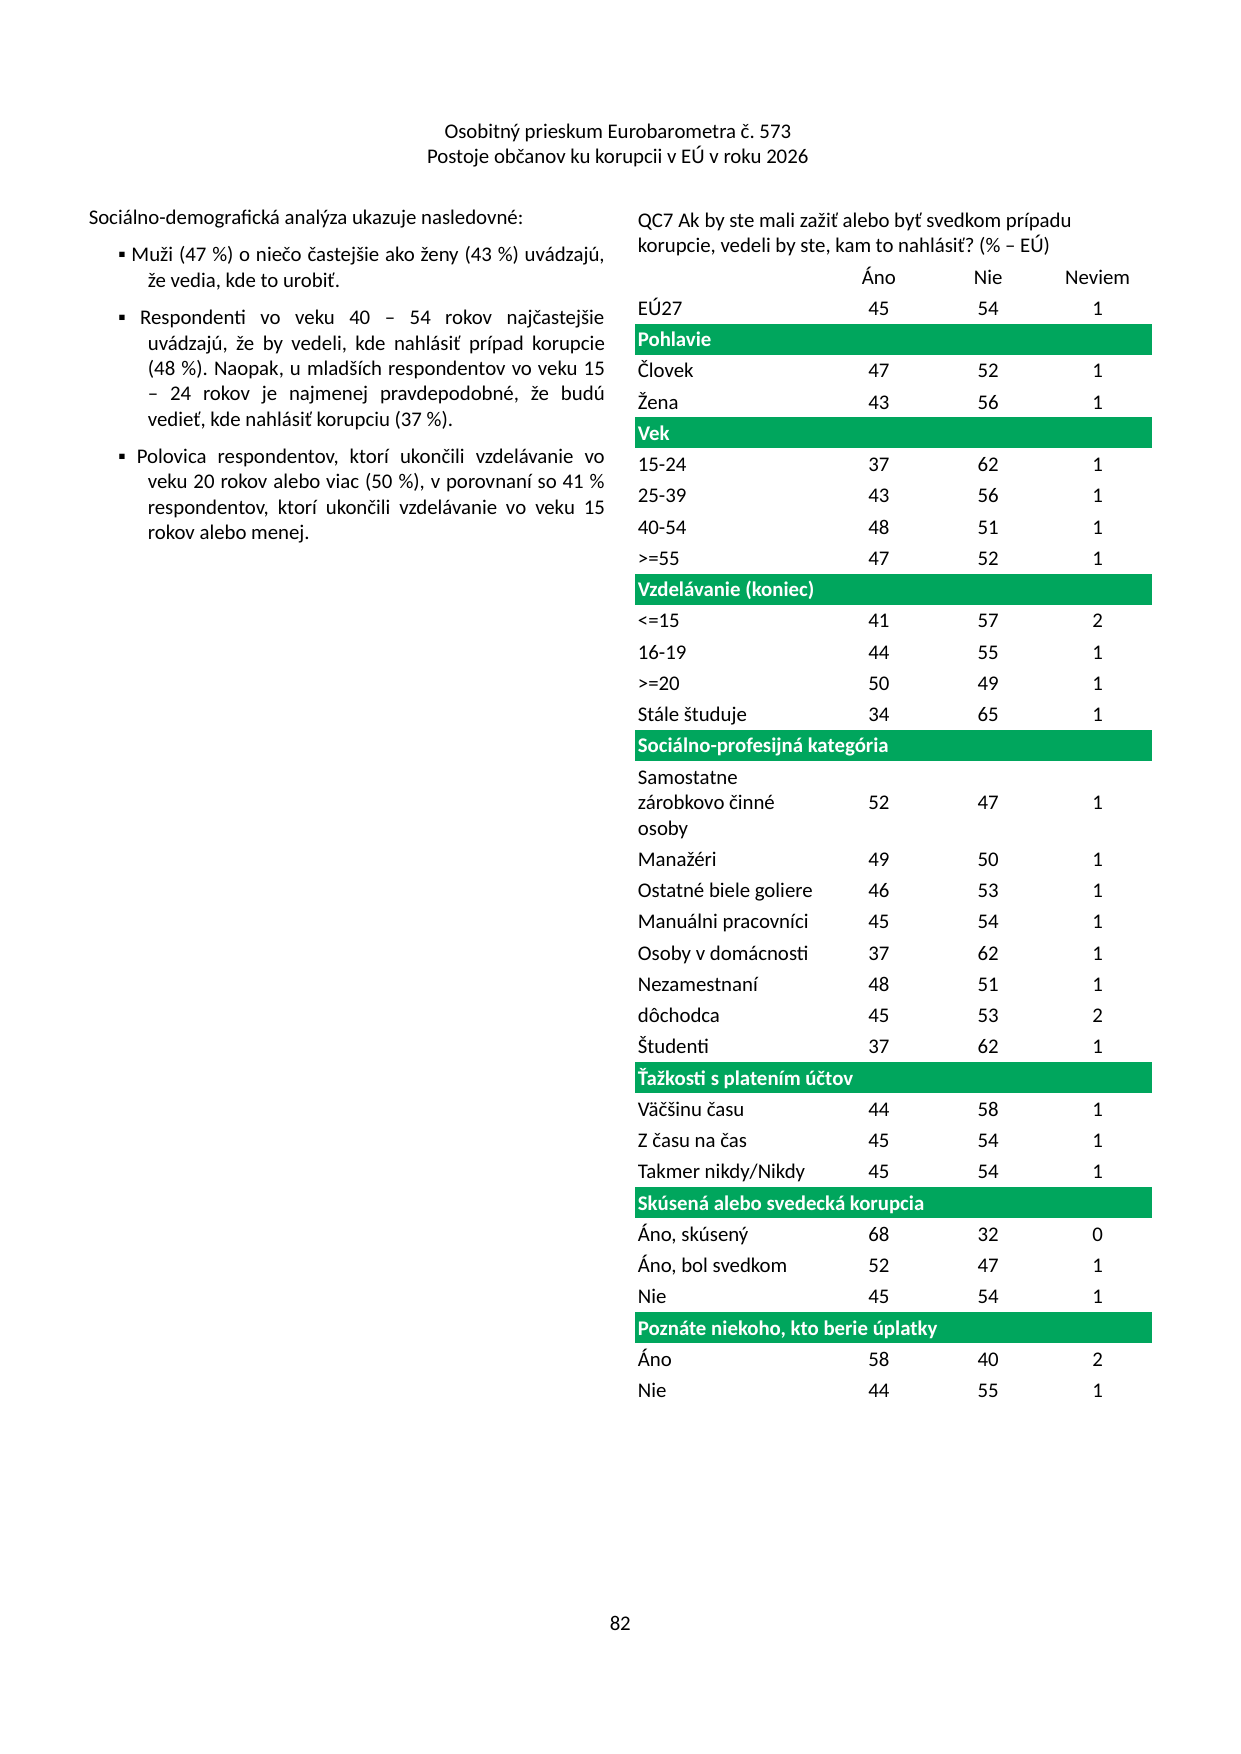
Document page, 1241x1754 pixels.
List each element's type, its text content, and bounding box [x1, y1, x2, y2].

table_cell Sociálno-profesijná kategória [635, 730, 1152, 761]
table_cell Študenti [635, 1031, 824, 1062]
table_cell Áno [635, 1343, 824, 1374]
table_cell Nie [635, 1374, 824, 1406]
table_cell 56 [933, 480, 1043, 511]
table_cell 62 [933, 1031, 1043, 1062]
table_cell Áno, bol svedkom [635, 1249, 824, 1281]
table_cell 1 [1043, 874, 1152, 906]
table_cell Takmer nikdy/Nikdy [635, 1156, 824, 1187]
table_cell 58 [824, 1343, 933, 1374]
table_cell Žena [635, 386, 824, 417]
table_cell 2 [1043, 999, 1152, 1031]
table_cell 1 [1043, 480, 1152, 511]
table_cell 1 [1043, 1281, 1152, 1312]
table_cell 54 [933, 292, 1043, 323]
table_cell 37 [824, 1031, 933, 1062]
table_cell 50 [824, 667, 933, 698]
table_cell Ostatné biele goliere [635, 874, 824, 906]
table_cell 54 [933, 906, 1043, 937]
table_cell 49 [824, 843, 933, 874]
table_cell 53 [933, 999, 1043, 1031]
table_cell 1 [1043, 968, 1152, 999]
table_cell Nie [635, 1281, 824, 1312]
table_cell 45 [824, 1281, 933, 1312]
table_cell 44 [824, 1374, 933, 1406]
table_header QC7 Ak by ste mali zažiť alebo byť svedkom prípadu korupcie, vedeli by ste, kam to nahlásiť? (% – EÚ) [635, 204, 1152, 261]
table_cell 51 [933, 968, 1043, 999]
table_cell 52 [824, 761, 933, 843]
table_cell <=15 [635, 605, 824, 636]
table_cell 45 [824, 906, 933, 937]
table_cell 47 [933, 761, 1043, 843]
table_cell 40 [933, 1343, 1043, 1374]
table_cell 41 [824, 605, 933, 636]
table_cell Áno [824, 261, 933, 292]
table_cell 57 [933, 605, 1043, 636]
table_cell Pohlavie [635, 324, 1152, 355]
table_cell 52 [933, 542, 1043, 573]
table_cell 1 [1043, 843, 1152, 874]
table_cell 1 [1043, 1031, 1152, 1062]
table_cell 54 [933, 1156, 1043, 1187]
table_cell 32 [933, 1218, 1043, 1249]
table_cell Z času na čas [635, 1124, 824, 1156]
table_cell 1 [1043, 761, 1152, 843]
table_cell 1 [1043, 542, 1152, 573]
table_cell 25-39 [635, 480, 824, 511]
table_cell Človek [635, 355, 824, 386]
table_cell 1 [1043, 699, 1152, 730]
table_cell Nezamestnaní [635, 968, 824, 999]
table_cell 62 [933, 449, 1043, 480]
table_cell 51 [933, 511, 1043, 542]
table_cell 37 [824, 937, 933, 968]
table_cell 1 [1043, 1124, 1152, 1156]
table_cell 47 [933, 1249, 1043, 1281]
table_cell 1 [1043, 449, 1152, 480]
table_cell Stále študuje [635, 699, 824, 730]
table_cell 1 [1043, 386, 1152, 417]
table_cell 45 [824, 1124, 933, 1156]
table_cell 1 [1043, 937, 1152, 968]
text Sociálno-demografická analýza ukazuje nasledovné: [88, 204, 605, 230]
table_cell 47 [824, 542, 933, 573]
table_cell 53 [933, 874, 1043, 906]
table_cell 52 [824, 1249, 933, 1281]
table_cell 55 [933, 636, 1043, 667]
table_cell 56 [933, 386, 1043, 417]
table_cell >=55 [635, 542, 824, 573]
table_cell 1 [1043, 511, 1152, 542]
table_cell Ťažkosti s platením účtov [635, 1062, 1152, 1093]
table_cell 44 [824, 636, 933, 667]
table_cell 58 [933, 1093, 1043, 1124]
table_cell 1 [1043, 906, 1152, 937]
table_cell 0 [1043, 1218, 1152, 1249]
table_cell 37 [824, 449, 933, 480]
table_cell Nie [933, 261, 1043, 292]
table_cell 1 [1043, 667, 1152, 698]
table_cell 16-19 [635, 636, 824, 667]
table_cell 2 [1043, 605, 1152, 636]
table_cell >=20 [635, 667, 824, 698]
text ▪ Respondenti vo veku 40 – 54 rokov najčastejšie uvádzajú, že by vedeli, kde nahlásiť prípad korupcie (48 %). Naopak, u mladších respondentov vo veku 15 – 24 rokov je najmenej pravdepodobné, že budú vedieť, kde nahlásiť korupciu (37 %). [118, 304, 605, 431]
table_cell 49 [933, 667, 1043, 698]
table_cell 1 [1043, 292, 1152, 323]
table_cell Neviem [1043, 261, 1152, 292]
table_cell Poznáte niekoho, kto berie úplatky [635, 1312, 1152, 1343]
table_cell 1 [1043, 355, 1152, 386]
table_cell 1 [1043, 1249, 1152, 1281]
table_cell 1 [1043, 636, 1152, 667]
table_cell 48 [824, 511, 933, 542]
table_cell 1 [1043, 1093, 1152, 1124]
table_cell Manuálni pracovníci [635, 906, 824, 937]
table_cell 40-54 [635, 511, 824, 542]
table_cell 34 [824, 699, 933, 730]
table_cell 47 [824, 355, 933, 386]
table_cell 1 [1043, 1156, 1152, 1187]
table_cell Väčšinu času [635, 1093, 824, 1124]
table_cell 55 [933, 1374, 1043, 1406]
text ▪ Muži (47 %) o niečo častejšie ako ženy (43 %) uvádzajú, že vedia, kde to urobiť. [118, 242, 605, 292]
table_cell 48 [824, 968, 933, 999]
table_cell 65 [933, 699, 1043, 730]
table_cell 54 [933, 1124, 1043, 1156]
table_cell 62 [933, 937, 1043, 968]
text ▪ Polovica respondentov, ktorí ukončili vzdelávanie vo veku 20 rokov alebo viac (50 %), v porovnaní so 41 % respondentov, ktorí ukončili vzdelávanie vo veku 15 rokov alebo menej. [118, 443, 605, 545]
table_cell 43 [824, 480, 933, 511]
table_cell 45 [824, 1156, 933, 1187]
table_cell 15-24 [635, 449, 824, 480]
table_cell 54 [933, 1281, 1043, 1312]
table_cell dôchodca [635, 999, 824, 1031]
table_cell Vek [635, 417, 1152, 448]
table_cell 46 [824, 874, 933, 906]
table_cell 45 [824, 999, 933, 1031]
table_cell EÚ27 [635, 292, 824, 323]
table_cell Áno, skúsený [635, 1218, 824, 1249]
table_cell Osoby v domácnosti [635, 937, 824, 968]
table_cell 1 [1043, 1374, 1152, 1406]
table_cell Manažéri [635, 843, 824, 874]
table_cell 44 [824, 1093, 933, 1124]
table_cell [635, 261, 824, 292]
table_cell 2 [1043, 1343, 1152, 1374]
table_cell Skúsená alebo svedecká korupcia [635, 1187, 1152, 1218]
table_cell Samostatne zárobkovo činné osoby [635, 761, 824, 843]
table_cell Vzdelávanie (koniec) [635, 574, 1152, 605]
table_cell 52 [933, 355, 1043, 386]
table_cell 43 [824, 386, 933, 417]
table_cell 50 [933, 843, 1043, 874]
table_cell 45 [824, 292, 933, 323]
table_cell 68 [824, 1218, 933, 1249]
